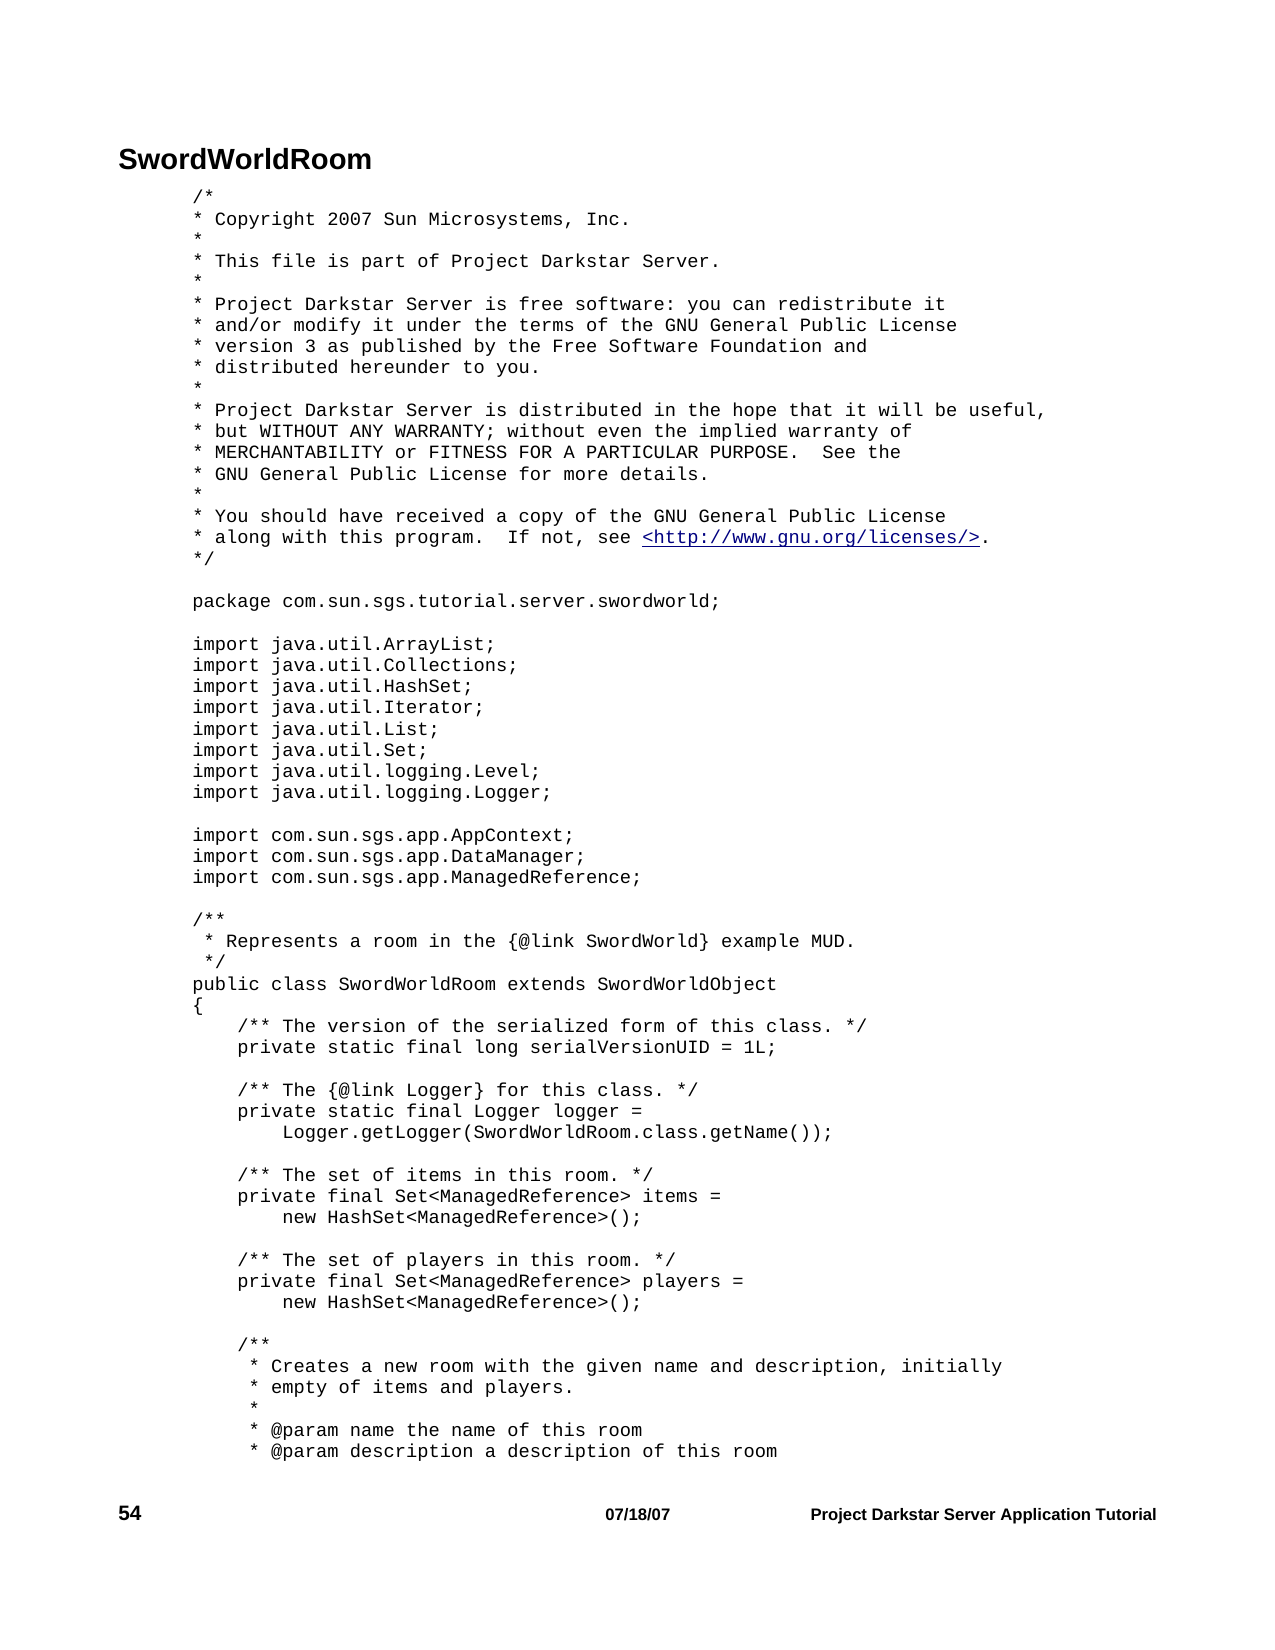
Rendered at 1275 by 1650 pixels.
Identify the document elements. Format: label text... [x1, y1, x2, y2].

subtitle SwordWorldRoom [118, 143, 1157, 176]
text /* * Copyright 2007 Sun Microsystems, Inc. * * This file is part of Project Darkstar Server. * * Project Darkstar Server is free software: you can redistribute it * and/or modify it under the terms of the GNU General Public License * version 3 as published by the Free Software Foundation and * distributed hereunder to you. * * Project Darkstar Server is distributed in the hope that it will be useful, * but WITHOUT ANY WARRANTY; without even the implied warranty of * MERCHANTABILITY or FITNESS FOR A PARTICULAR PURPOSE. See the * GNU General Public License for more details. * * You should have received a copy of the GNU General Public License * along with this program. If not, see <http://www.gnu.org/licenses/>. */ package com.sun.sgs.tutorial.server.swordworld; import java.util.ArrayList; import java.util.Collections; import java.util.HashSet; import java.util.Iterator; import java.util.List; import java.util.Set; import java.util.logging.Level; import java.util.logging.Logger; import com.sun.sgs.app.AppContext; import com.sun.sgs.app.DataManager; import com.sun.sgs.app.ManagedReference; /** * Represents a room in the {@link SwordWorld} example MUD. */ public class SwordWorldRoom extends SwordWorldObject { /** The version of the serialized form of this class. */ private static final long serialVersionUID = 1L; /** The {@link Logger} for this class. */ private static final Logger logger = Logger.getLogger(SwordWorldRoom.class.getName()); /** The set of items in this room. */ private final Set<ManagedReference> items = new HashSet<ManagedReference>(); /** The set of players in this room. */ private final Set<ManagedReference> players = new HashSet<ManagedReference>(); /** * Creates a new room with the given name and description, initially * empty of items and players. * * @param name the name of this room * @param description a description of this room [192, 188, 1098, 1463]
